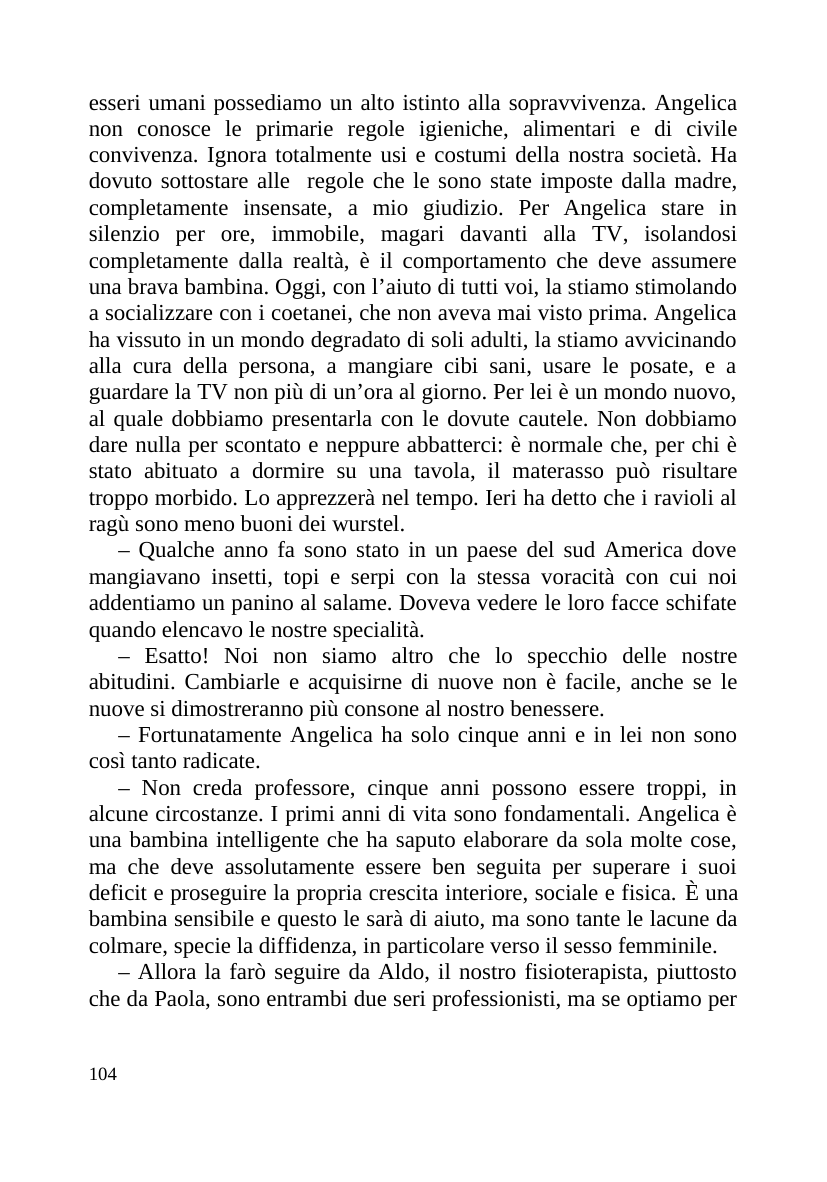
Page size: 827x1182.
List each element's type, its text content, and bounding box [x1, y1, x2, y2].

text esseri umani possediamo un alto istinto alla sopravvivenza. Angelica non conosce le primarie regole igieniche, alimentari e di civile convivenza. Ignora totalmente usi e costumi della nostra società. Ha dovuto sottostare alle regole che le sono state imposte dalla madre, completamente insensate, a mio giudizio. Per Angelica stare in silenzio per ore, immobile, magari davanti alla TV, isolandosi completamente dalla realtà, è il comportamento che deve assumere una brava bambina. Oggi, con l’aiuto di tutti voi, la stiamo stimolando a socializzare con i coetanei, che non aveva mai visto prima. Angelica ha vissuto in un mondo degradato di soli adulti, la stiamo avvicinando alla cura della persona, a mangiare cibi sani, usare le posate, e a guardare la TV non più di un’ora al giorno. Per lei è un mondo nuovo, al quale dobbiamo presentarla con le dovute cautele. Non dobbiamo dare nulla per scontato e neppure abbatterci: è normale che, per chi è stato abituato a dormire su una tavola, il materasso può risultare troppo morbido. Lo apprezzerà nel tempo. Ieri ha detto che i ravioli al ragù sono meno buoni dei wurstel. [88, 88, 738, 537]
text – Non creda professore, cinque anni possono essere troppi, in alcune circostanze. I primi anni di vita sono fondamentali. Angelica è una bambina intelligente che ha saputo elaborare da sola molte cose, ma che deve assolutamente essere ben seguita per superare i suoi deficit e proseguire la propria crescita interiore, sociale e fisica. è una bambina sensibile e questo le sarà di aiuto, ma sono tante le lacune da colmare, specie la diffidenza, in particolare verso il sesso femminile. [88, 774, 738, 958]
text – Allora la farò seguire da Aldo, il nostro fisioterapista, piuttosto che da Paola, sono entrambi due seri professionisti, ma se optiamo per [88, 958, 738, 1011]
text – Qualche anno fa sono stato in un paese del sud America dove mangiavano insetti, topi e serpi con la stessa voracità con cui noi addentiamo un panino al salame. Doveva vedere le loro facce schifate quando elencavo le nostre specialità. [88, 537, 738, 642]
text – Esatto! Noi non siamo altro che lo specchio delle nostre abitudini. Cambiarle e acquisirne di nuove non è facile, anche se le nuove si dimostreranno più consone al nostro benessere. [88, 642, 738, 721]
text – Fortunatamente Angelica ha solo cinque anni e in lei non sono così tanto radicate. [88, 721, 738, 774]
